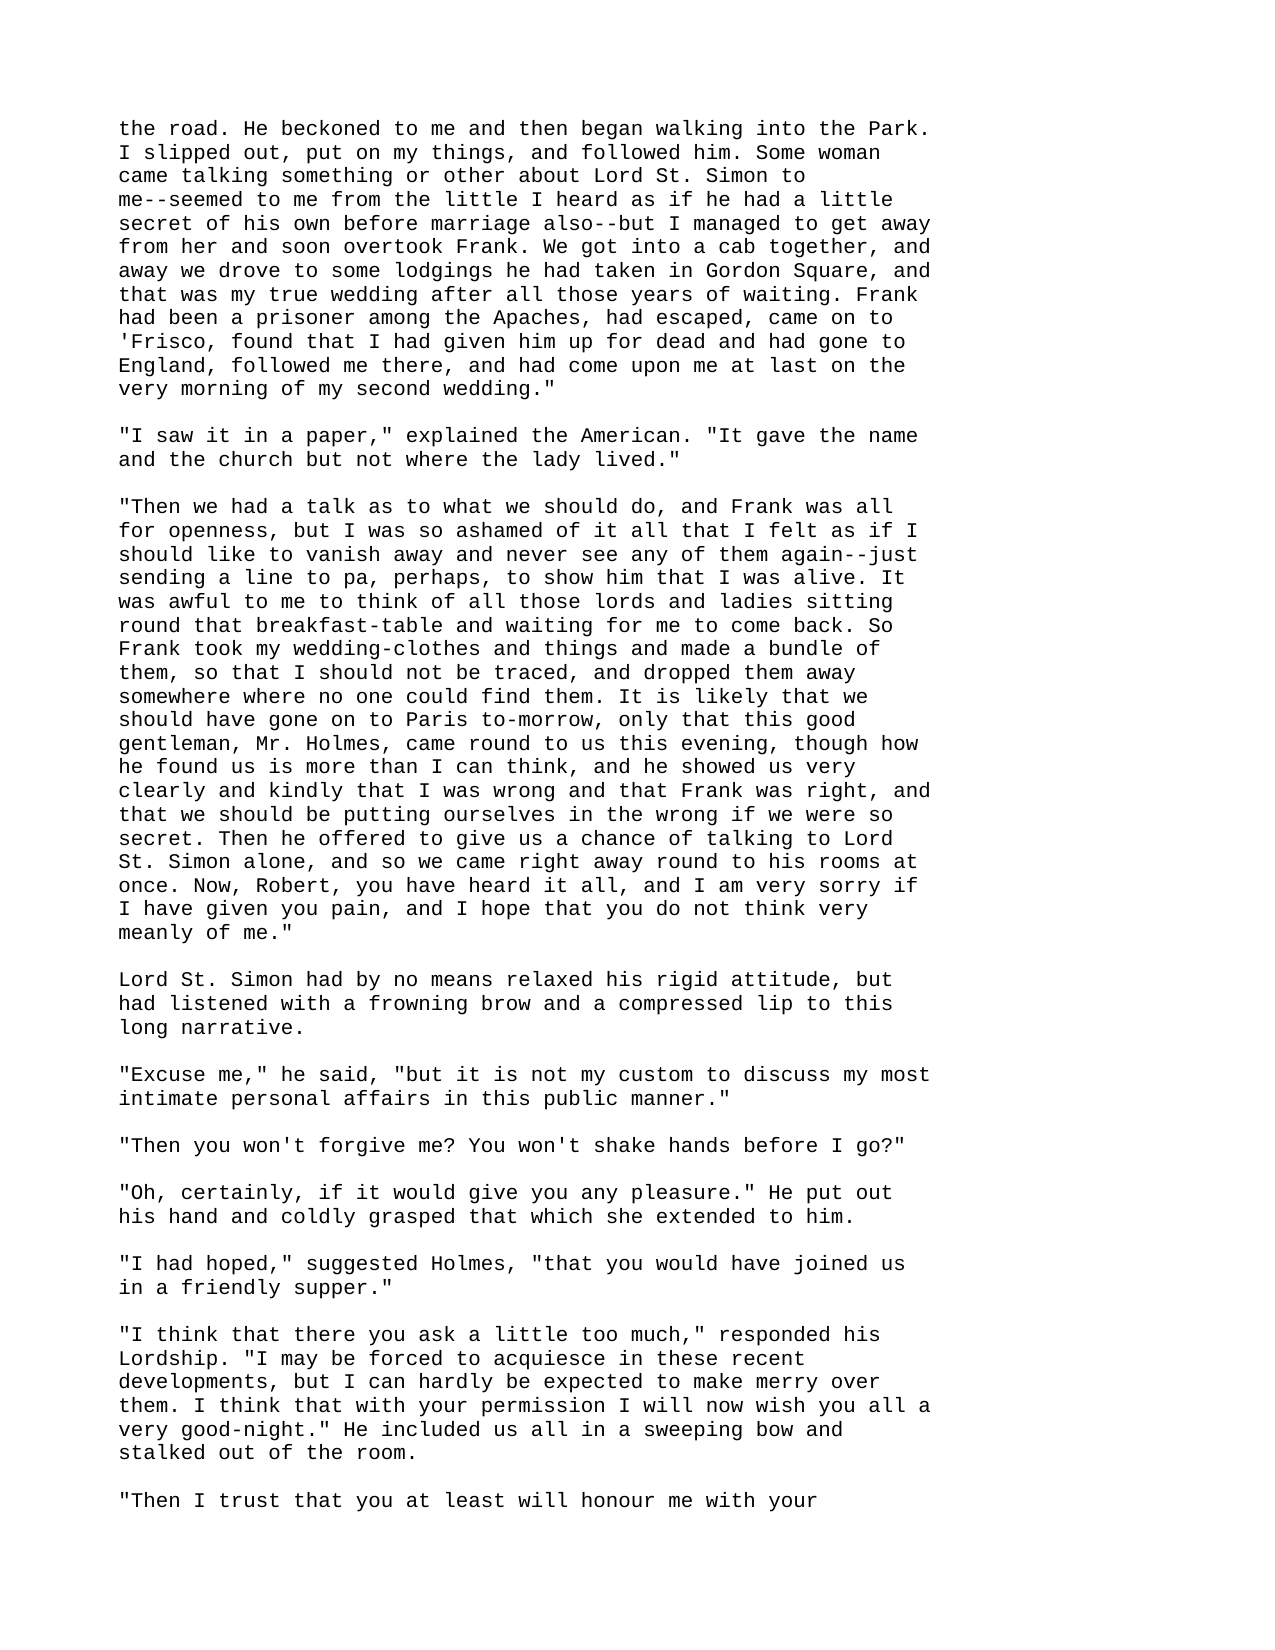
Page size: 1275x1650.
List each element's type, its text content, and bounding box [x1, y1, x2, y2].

text that we should be putting ourselves in the wrong if we were so [118, 804, 1157, 827]
text very morning of my second wedding." [118, 378, 1157, 402]
text his hand and coldly grasped that which she extended to him. [118, 1206, 1157, 1229]
text gentleman, Mr. Holmes, came round to us this evening, though how [118, 733, 1157, 757]
text was awful to me to think of all those lords and ladies sitting [118, 591, 1157, 615]
text them, so that I should not be traced, and dropped them away [118, 662, 1157, 686]
text clearly and kindly that I was wrong and that Frank was right, and [118, 780, 1157, 804]
text I have given you pain, and I hope that you do not think very [118, 898, 1157, 922]
text somewhere where no one could find them. It is likely that we [118, 686, 1157, 709]
text Frank took my wedding-clothes and things and made a bundle of [118, 638, 1157, 662]
text secret of his own before marriage also--but I managed to get away [118, 213, 1157, 236]
text should like to vanish away and never see any of them again--just [118, 544, 1157, 567]
text meanly of me." [118, 922, 1157, 946]
text "I saw it in a paper," explained the American. "It gave the name [118, 426, 1157, 449]
text "Oh, certainly, if it would give you any pleasure." He put out [118, 1182, 1157, 1206]
text and the church but not where the lady lived." [118, 449, 1157, 473]
text sending a line to pa, perhaps, to show him that I was alive. It [118, 567, 1157, 591]
text Lord St. Simon had by no means relaxed his rigid attitude, but [118, 969, 1157, 993]
text the road. He beckoned to me and then began walking into the Park. [118, 118, 1157, 142]
text had been a prisoner among the Apaches, had escaped, came on to [118, 307, 1157, 331]
text very good-night." He included us all in a sweeping bow and [118, 1419, 1157, 1442]
text for openness, but I was so ashamed of it all that I felt as if I [118, 520, 1157, 544]
text long narrative. [118, 1017, 1157, 1040]
text came talking something or other about Lord St. Simon to [118, 165, 1157, 189]
text "I had hoped," suggested Holmes, "that you would have joined us [118, 1253, 1157, 1277]
text round that breakfast-table and waiting for me to come back. So [118, 615, 1157, 638]
text he found us is more than I can think, and he showed us very [118, 757, 1157, 780]
text that was my true wedding after all those years of waiting. Frank [118, 284, 1157, 307]
text in a friendly supper." [118, 1277, 1157, 1300]
text away we drove to some lodgings he had taken in Gordon Square, and [118, 260, 1157, 284]
text should have gone on to Paris to-morrow, only that this good [118, 709, 1157, 733]
text stalked out of the room. [118, 1442, 1157, 1466]
text once. Now, Robert, you have heard it all, and I am very sorry if [118, 875, 1157, 898]
text "Then I trust that you at least will honour me with your [118, 1489, 1157, 1513]
text secret. Then he offered to give us a chance of talking to Lord [118, 827, 1157, 851]
text "Then you won't forgive me? You won't shake hands before I go?" [118, 1135, 1157, 1158]
text I slipped out, put on my things, and followed him. Some woman [118, 142, 1157, 165]
text had listened with a frowning brow and a compressed lip to this [118, 993, 1157, 1017]
text from her and soon overtook Frank. We got into a cab together, and [118, 236, 1157, 260]
text "Excuse me," he said, "but it is not my custom to discuss my most [118, 1064, 1157, 1088]
text Lordship. "I may be forced to acquiesce in these recent [118, 1348, 1157, 1371]
text me--seemed to me from the little I heard as if he had a little [118, 189, 1157, 213]
text developments, but I can hardly be expected to make merry over [118, 1371, 1157, 1395]
text them. I think that with your permission I will now wish you all a [118, 1395, 1157, 1419]
text intimate personal affairs in this public manner." [118, 1088, 1157, 1111]
text 'Frisco, found that I had given him up for dead and had gone to [118, 331, 1157, 354]
text "I think that there you ask a little too much," responded his [118, 1324, 1157, 1348]
text "Then we had a talk as to what we should do, and Frank was all [118, 496, 1157, 520]
text St. Simon alone, and so we came right away round to his rooms at [118, 851, 1157, 875]
text England, followed me there, and had come upon me at last on the [118, 354, 1157, 378]
